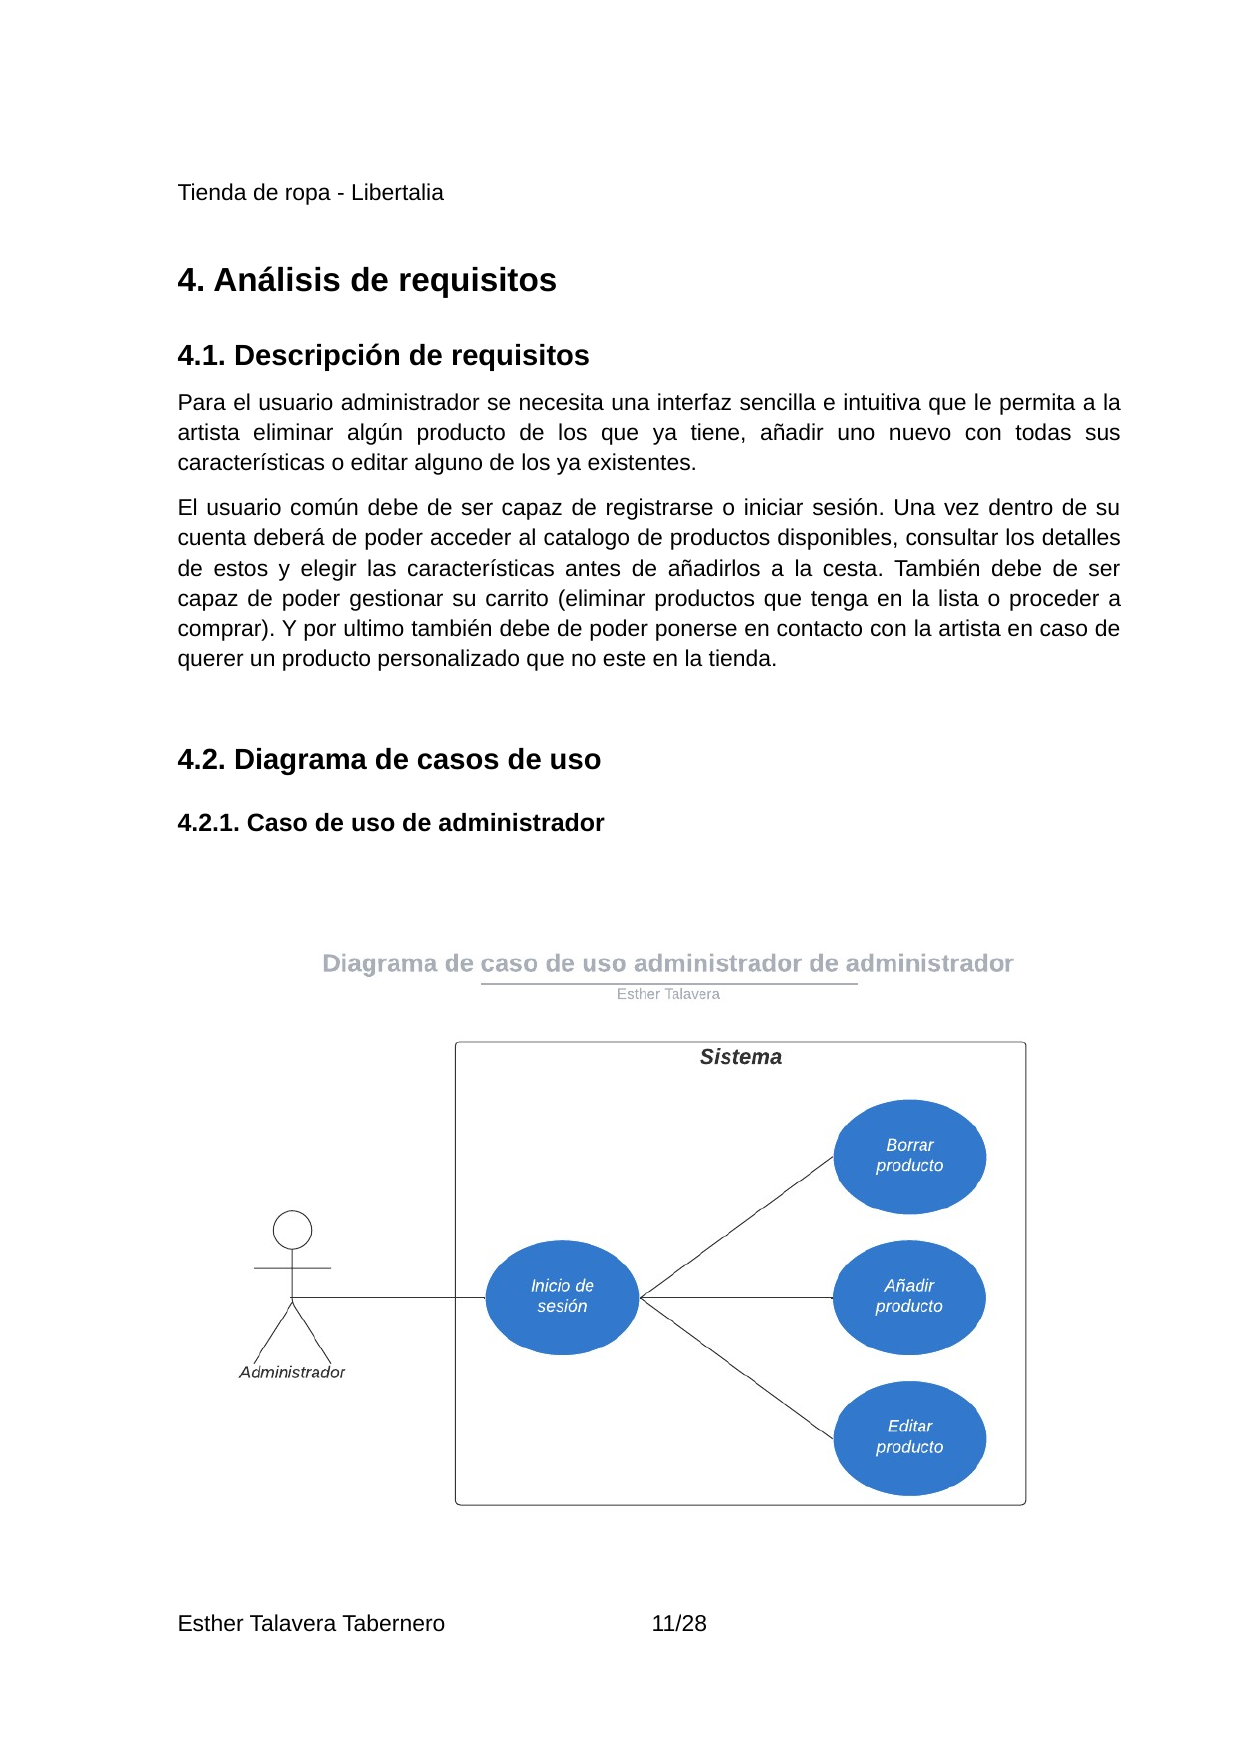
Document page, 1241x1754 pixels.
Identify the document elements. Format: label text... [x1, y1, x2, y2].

subtitle 4.1. Descripción de requisitos [177, 338, 1122, 371]
subtitle 4. Análisis de requisitos [177, 260, 1122, 299]
subtitle 4.2. Diagrama de casos de uso [177, 742, 1122, 775]
subtitle 4.2.1. Caso de uso de administrador [177, 807, 1122, 836]
text Para el usuario administrador se necesita una interfaz sencilla e intuitiva que le permita a la artista eliminar algún producto de los que ya tiene, añadir uno nuevo con todas sus características o editar alguno de los ya existentes. [177, 389, 1122, 476]
text El usuario común debe de ser capaz de registrarse o iniciar sesión. Una vez dentro de su cuenta deberá de poder acceder al catalogo de productos disponibles, consultar los detalles de estos y elegir las características antes de añadirlos a la cesta. También debe de ser capaz de poder gestionar su carrito (eliminar productos que tenga en la lista o proceder a comprar). Y por ultimo también debe de poder ponerse en contacto con la artista en caso de querer un producto personalizado que no este en la tienda. [177, 494, 1122, 672]
picture [177, 848, 1114, 1542]
